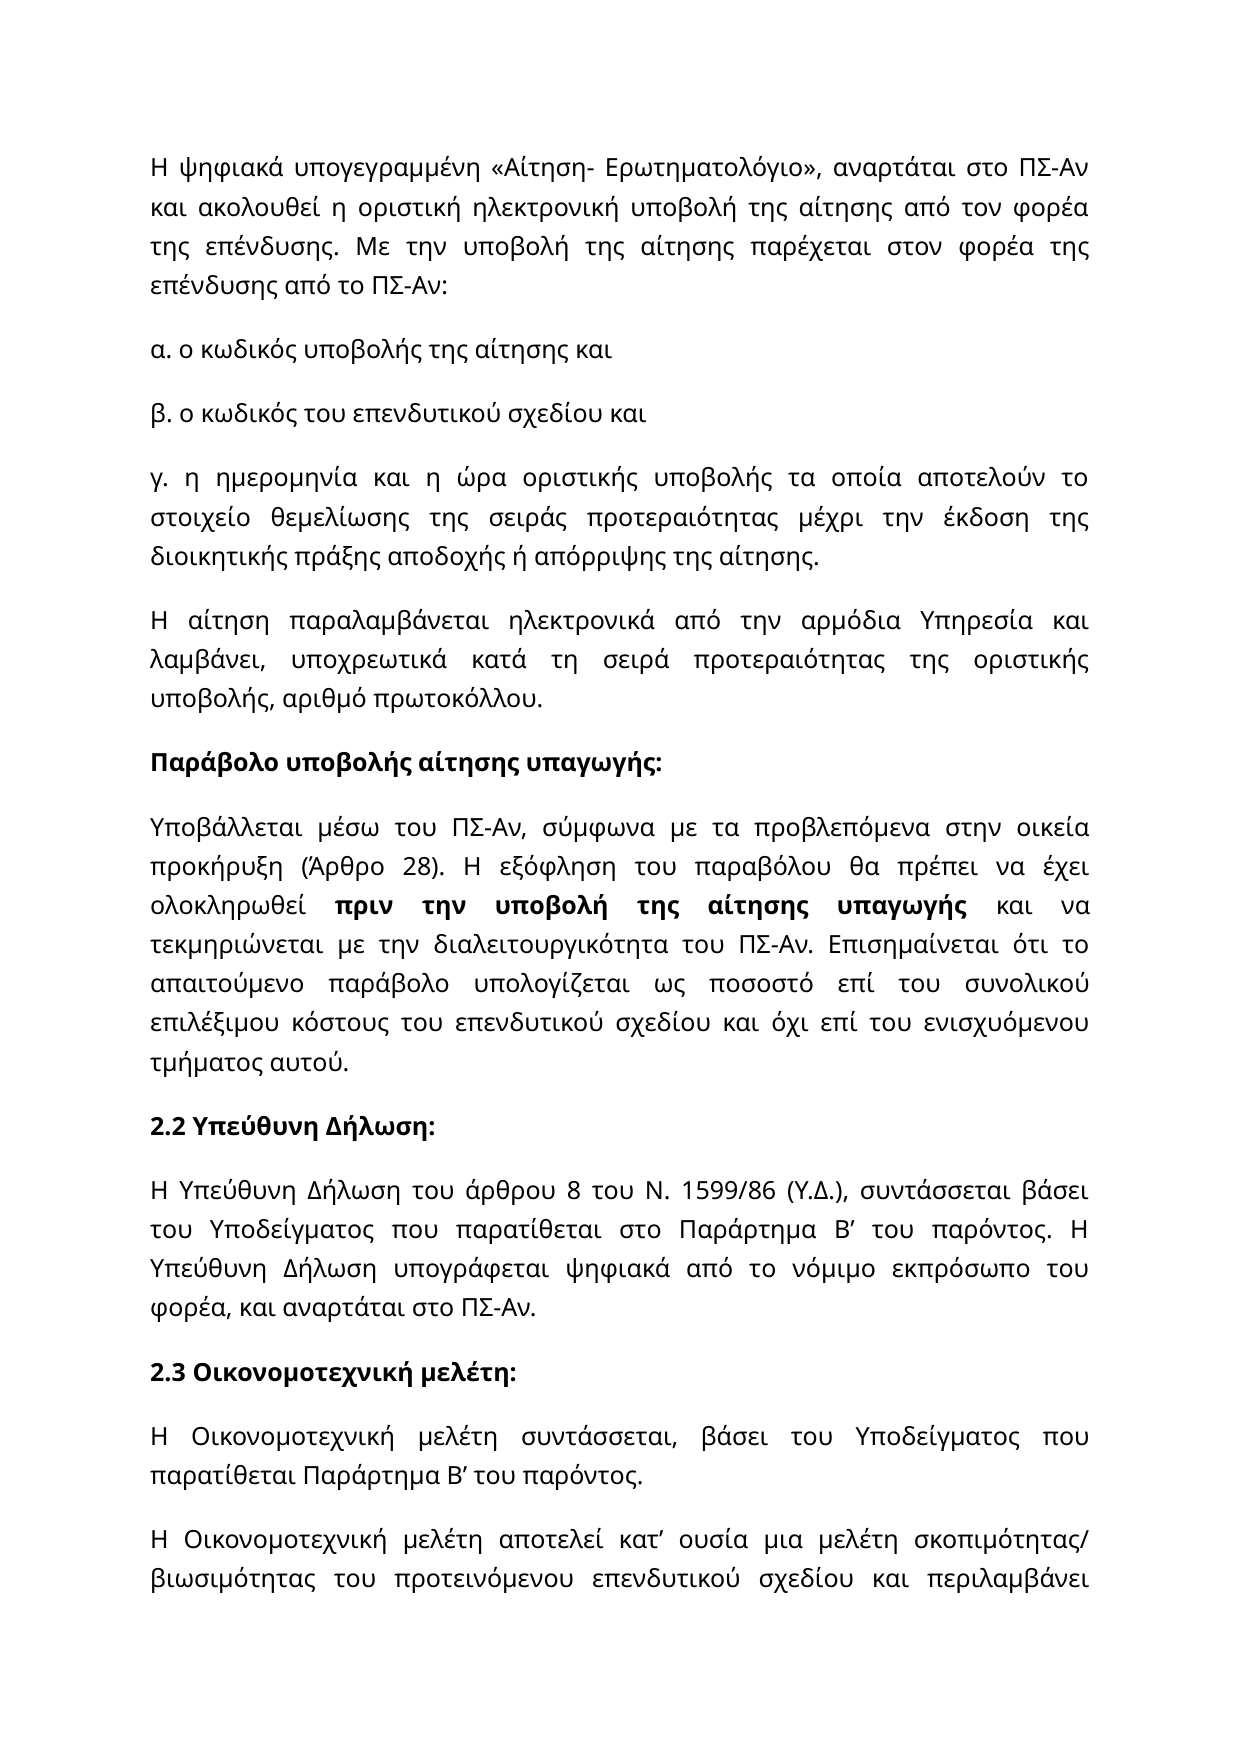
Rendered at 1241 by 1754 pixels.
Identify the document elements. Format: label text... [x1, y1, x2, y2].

text γ. η ημερομηνία και η ώρα οριστικής υποβολής τα οποία αποτελούν το στοιχείο θεμελίωσης της σειράς προτεραιότητας μέχρι την έκδοση της διοικητικής πράξης αποδοχής ή απόρριψης της αίτησης. [150, 460, 1090, 572]
text Η ψηφιακά υπογεγραμμένη «Αίτηση- Ερωτηματολόγιο», αναρτάται στο ΠΣ-Αν και ακολουθεί η οριστική ηλεκτρονική υποβολή της αίτησης από τον φορέα της επένδυσης. Με την υποβολή της αίτησης παρέχεται στον φορέα της επένδυσης από το ΠΣ-Αν: [150, 150, 1090, 302]
text α. ο κωδικός υποβολής της αίτησης και [150, 332, 1090, 366]
text Παράβολο υποβολής αίτησης υπαγωγής: [150, 745, 1090, 779]
text β. ο κωδικός του επενδυτικού σχεδίου και [150, 396, 1090, 430]
text 2.2 Υπεύθυνη Δήλωση: [150, 1108, 1090, 1142]
text 2.3 Οικονομοτεχνική μελέτη: [150, 1354, 1090, 1388]
text Η Οικονομοτεχνική μελέτη συντάσσεται, βάσει του Υποδείγματος που παρατίθεται Παράρτημα Β’ του παρόντος. [150, 1418, 1090, 1492]
text Η αίτηση παραλαμβάνεται ηλεκτρονικά από την αρμόδια Υπηρεσία και λαμβάνει, υποχρεωτικά κατά τη σειρά προτεραιότητας της οριστικής υποβολής, αριθμό πρωτοκόλλου. [150, 602, 1090, 715]
text Υποβάλλεται μέσω του ΠΣ-Αν, σύμφωνα με τα προβλεπόμενα στην οικεία προκήρυξη (Άρθρο 28). Η εξόφληση του παραβόλου θα πρέπει να έχει ολοκληρωθεί πριν την υποβολή της αίτησης υπαγωγής και να τεκμηριώνεται με την διαλειτουργικότητα του ΠΣ-Αν. Επισημαίνεται ότι το απαιτούμενο παράβολο υπολογίζεται ως ποσοστό επί του συνολικού επιλέξιμου κόστους του επενδυτικού σχεδίου και όχι επί του ενισχυόμενου τμήματος αυτού. [150, 809, 1090, 1078]
text Η Υπεύθυνη Δήλωση του άρθρου 8 του Ν. 1599/86 (Υ.Δ.), συντάσσεται βάσει του Υποδείγματος που παρατίθεται στο Παράρτημα Β’ του παρόντος. Η Υπεύθυνη Δήλωση υπογράφεται ψηφιακά από το νόμιμο εκπρόσωπο του φορέα, και αναρτάται στο ΠΣ-Αν. [150, 1172, 1090, 1324]
text Η Οικονομοτεχνική μελέτη αποτελεί κατ’ ουσία μια μελέτη σκοπιμότητας/ βιωσιμότητας του προτεινόμενου επενδυτικού σχεδίου και περιλαμβάνει [150, 1522, 1090, 1595]
